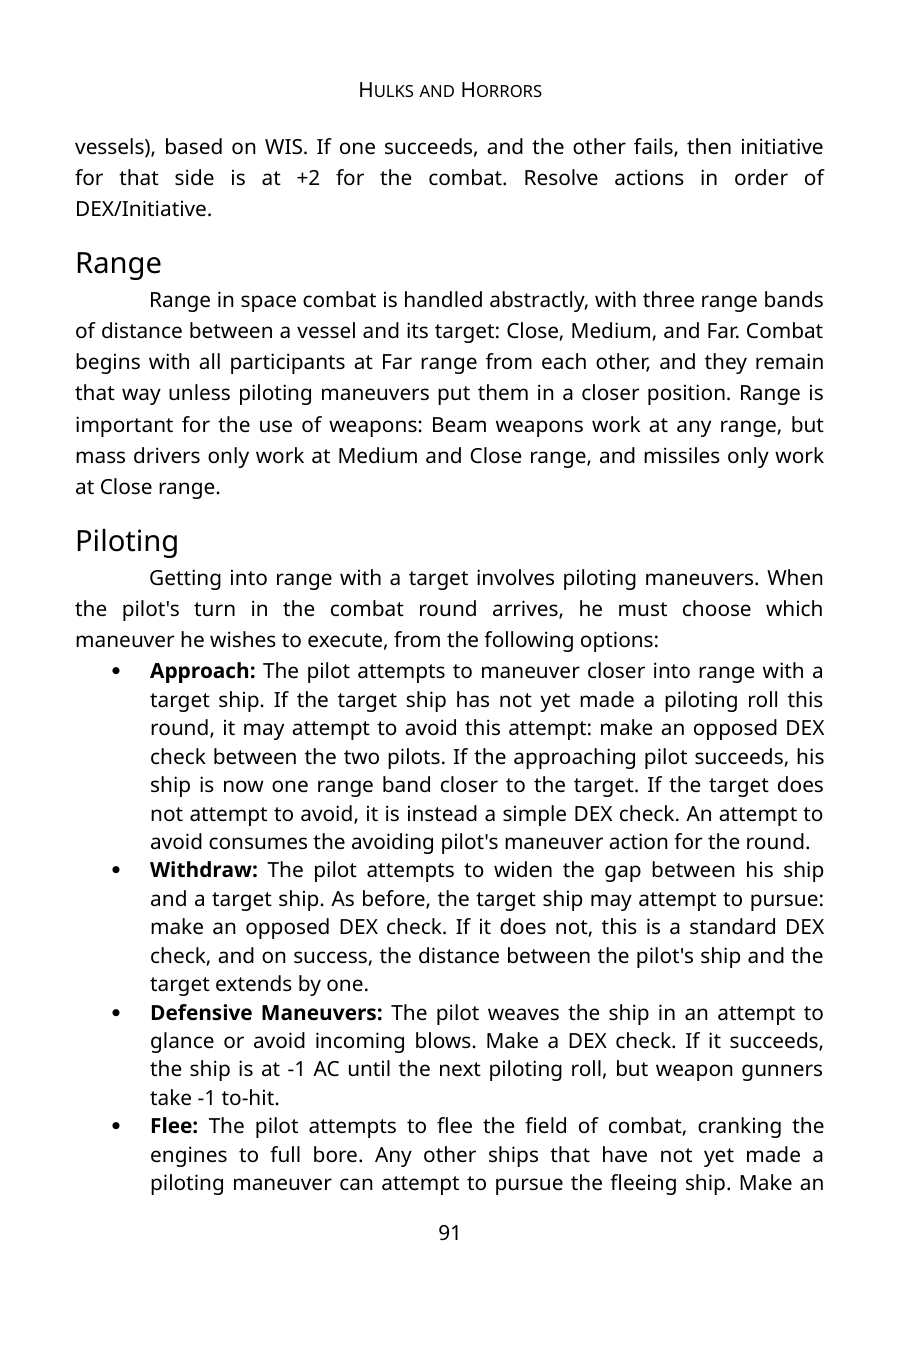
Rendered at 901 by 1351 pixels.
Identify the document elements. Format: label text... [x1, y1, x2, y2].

list Defensive Maneuvers: The pilot weaves the ship in an attempt to glance or avoid incoming blows. Make a DEX check. If it succeeds, the ship is at -1 AC until the next piloting roll, but weapon gunners take -1 to-hit. [112, 998, 825, 1111]
text Range in space combat is handled abstractly, with three range bands of distance between a vessel and its target: Close, Medium, and Far. Combat begins with all participants at Far range from each other, and they remain that way unless piloting maneuvers put them in a closer position. Range is important for the use of weapons: Beam weapons work at any range, but mass drivers only work at Medium and Close range, and missiles only work at Close range. [75, 285, 825, 501]
text Getting into range with a target involves piloting maneuvers. When the pilot's turn in the combat round arrives, he must choose which maneuver he wishes to execute, from the following options: [75, 563, 825, 654]
list Withdraw: The pilot attempts to widen the gap between his ship and a target ship. As before, the target ship may attempt to pursue: make an opposed DEX check. If it does not, this is a standard DEX check, and on success, the distance between the pilot's ship and the target extends by one. [112, 856, 825, 998]
list Flee: The pilot attempts to flee the field of combat, cranking the engines to full bore. Any other ships that have not yet made a piloting maneuver can attempt to pursue the fleeing ship. Make an [112, 1111, 825, 1197]
subtitle Piloting [75, 520, 825, 560]
subtitle Range [75, 242, 825, 282]
list Approach: The pilot attempts to maneuver closer into range with a target ship. If the target ship has not yet made a piloting roll this round, it may attempt to avoid this attempt: make an opposed DEX check between the two pilots. If the approaching pilot succeeds, his ship is now one range band closer to the target. If the target does not attempt to avoid, it is instead a simple DEX check. An attempt to avoid consumes the avoiding pilot's maneuver action for the round. [112, 656, 825, 856]
text vessels), based on WIS. If one succeeds, and the other fails, then initiative for that side is at +2 for the combat. Resolve actions in order of DEX/Initiative. [75, 132, 825, 223]
